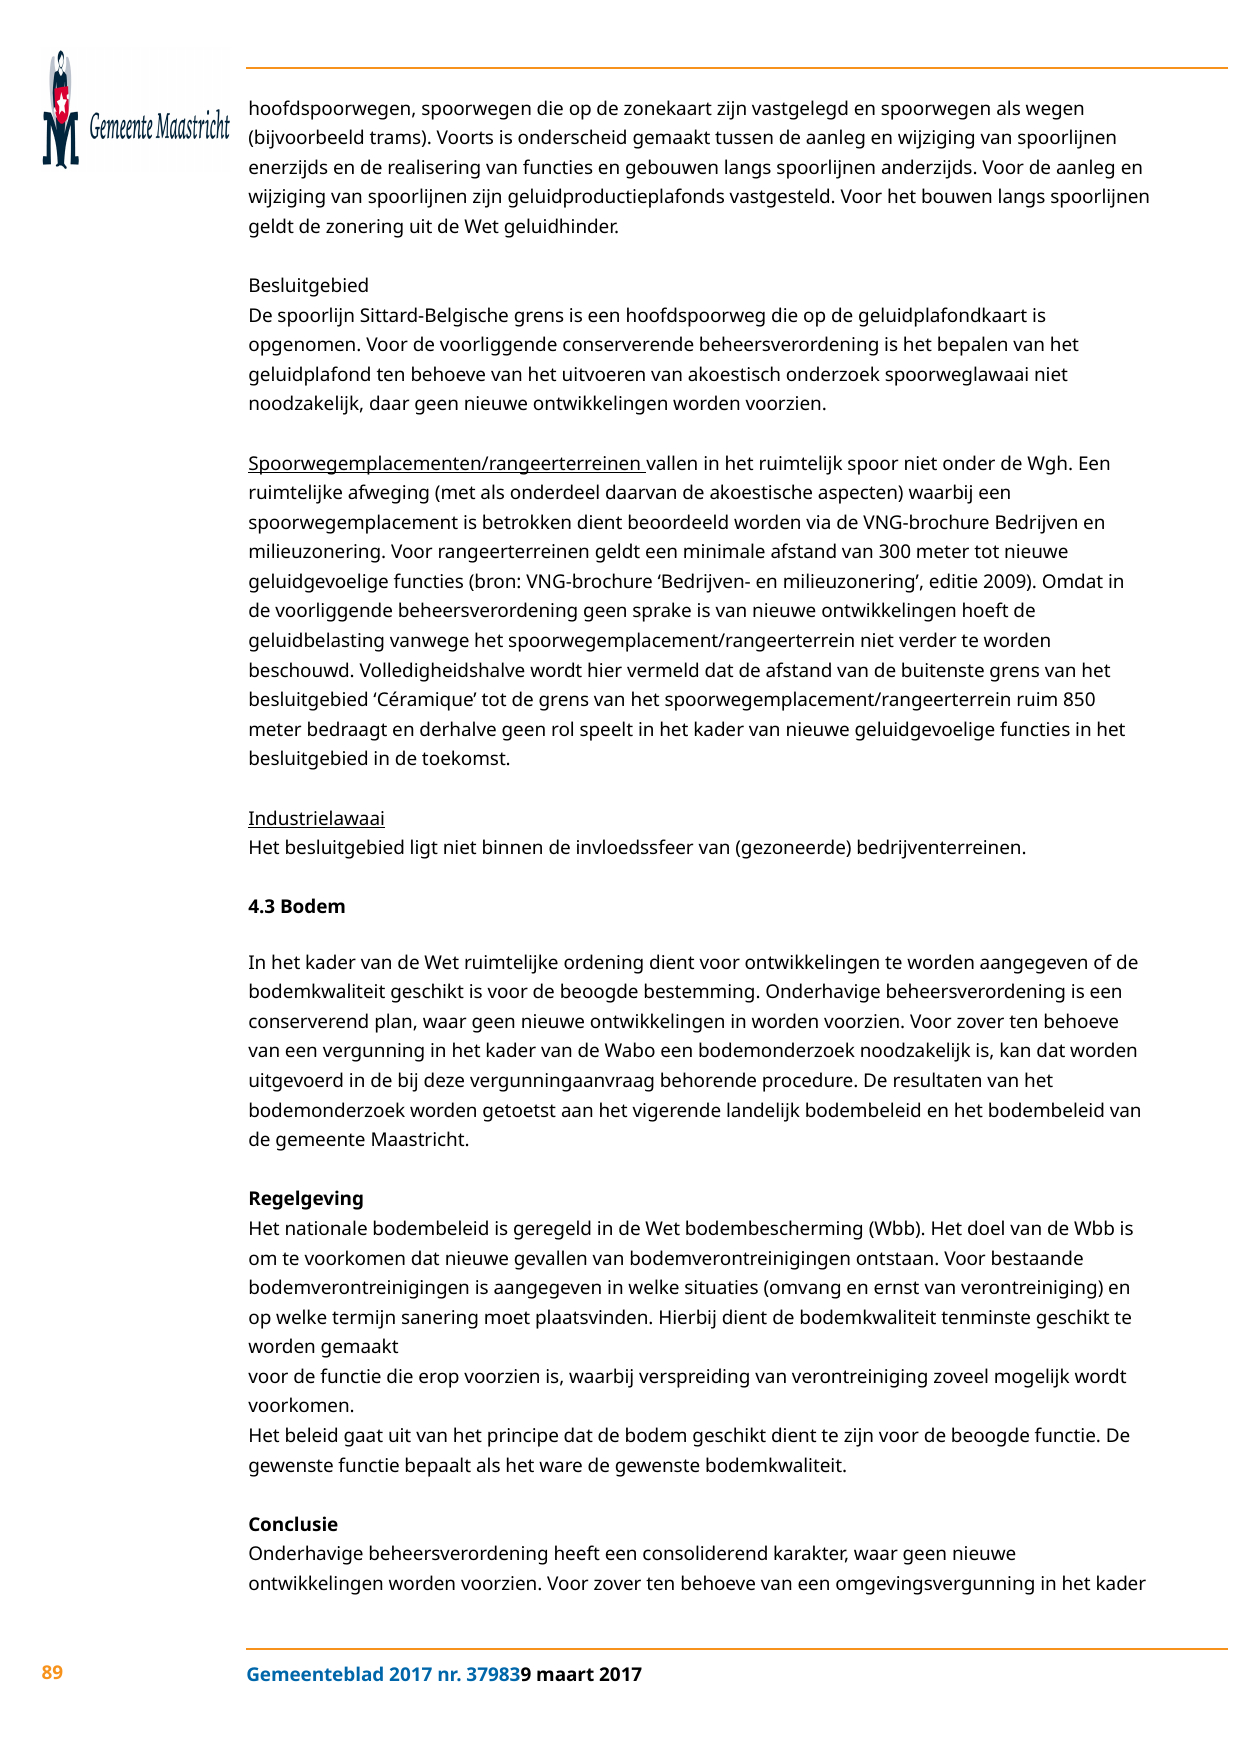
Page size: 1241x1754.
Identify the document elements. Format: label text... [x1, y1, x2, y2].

text Het nationale bodembeleid is geregeld in de Wet bodembescherming (Wbb). Het doel van de Wbb is om te voorkomen dat nieuwe gevallen van bodemverontreinigingen ontstaan. Voor bestaande bodemverontreinigingen is aangegeven in welke situaties (omvang en ernst van verontreiniging) en op welke termijn sanering moet plaatsvinden. Hierbij dient de bodemkwaliteit tenminste geschikt te worden gemaakt [248, 1215, 1152, 1359]
text Onderhavige beheersverordening heeft een consoliderend karakter, waar geen nieuwe ontwikkelingen worden voorzien. Voor zover ten behoeve van een omgevingsvergunning in het kader [248, 1541, 1152, 1596]
text hoofdspoorwegen, spoorwegen die op de zonekaart zijn vastgelegd en spoorwegen als wegen (bijvoorbeeld trams). Voorts is onderscheid gemaakt tussen de aanleg en wijziging van spoorlijnen enerzijds en de realisering van functies en gebouwen langs spoorlijnen anderzijds. Voor de aanleg en wijziging van spoorlijnen zijn geluidproductieplafonds vastgesteld. Voor het bouwen langs spoorlijnen geldt de zonering uit de Wet geluidhinder. [248, 95, 1152, 239]
text Industrielawaai [248, 805, 1152, 831]
text Het beleid gaat uit van het principe dat de bodem geschikt dient te zijn voor de beoogde functie. De gewenste functie bepaalt als het ware de gewenste bodemkwaliteit. [248, 1422, 1152, 1477]
text voor de functie die erop voorzien is, waarbij verspreiding van verontreiniging zoveel mogelijk wordt voorkomen. [248, 1363, 1152, 1418]
text Conclusie [248, 1511, 1152, 1537]
text Besluitgebied [248, 272, 1152, 298]
text Het besluitgebied ligt niet binnen de invloedssfeer van (gezoneerde) bedrijventerreinen. [248, 834, 1152, 860]
text Regelgeving [248, 1186, 1152, 1211]
text In het kader van de Wet ruimtelijke ordening dient voor ontwikkelingen te worden aangegeven of de bodemkwaliteit geschikt is voor de beoogde bestemming. Onderhavige beheersverordening is een conserverend plan, waar geen nieuwe ontwikkelingen in worden voorzien. Voor zover ten behoeve van een vergunning in het kader van de Wabo een bodemonderzoek noodzakelijk is, kan dat worden uitgevoerd in de bij deze vergunningaanvraag behorende procedure. De resultaten van het bodemonderzoek worden getoetst aan het vigerende landelijk bodembeleid en het bodembeleid van de gemeente Maastricht. [248, 949, 1152, 1152]
text De spoorlijn Sittard-Belgische grens is een hoofdspoorweg die op de geluidplafondkaart is opgenomen. Voor de voorliggende conserverende beheersverordening is het bepalen van het geluidplafond ten behoeve van het uitvoeren van akoestisch onderzoek spoorweglawaai niet noodzakelijk, daar geen nieuwe ontwikkelingen worden voorzien. [248, 302, 1152, 416]
text 4.3 Bodem [248, 893, 1152, 919]
text Spoorwegemplacementen/rangeerterreinen vallen in het ruimtelijk spoor niet onder de Wgh. Een ruimtelijke afweging (met als onderdeel daarvan de akoestische aspecten) waarbij een spoorwegemplacement is betrokken dient beoordeeld worden via de VNG-brochure Bedrijven en milieuzonering. Voor rangeerterreinen geldt een minimale afstand van 300 meter tot nieuwe geluidgevoelige functies (bron: VNG-brochure ‘Bedrijven- en milieuzonering’, editie 2009). Omdat in de voorliggende beheersverordening geen sprake is van nieuwe ontwikkelingen hoeft de geluidbelasting vanwege het spoorwegemplacement/rangeerterrein niet verder te worden beschouwd. Volledigheidshalve wordt hier vermeld dat de afstand van de buitenste grens van het besluitgebied ‘Céramique’ tot de grens van het spoorwegemplacement/rangeerterrein ruim 850 meter bedraagt en derhalve geen rol speelt in het kader van nieuwe geluidgevoelige functies in het besluitgebied in de toekomst. [248, 450, 1152, 771]
picture [41, 47, 231, 172]
